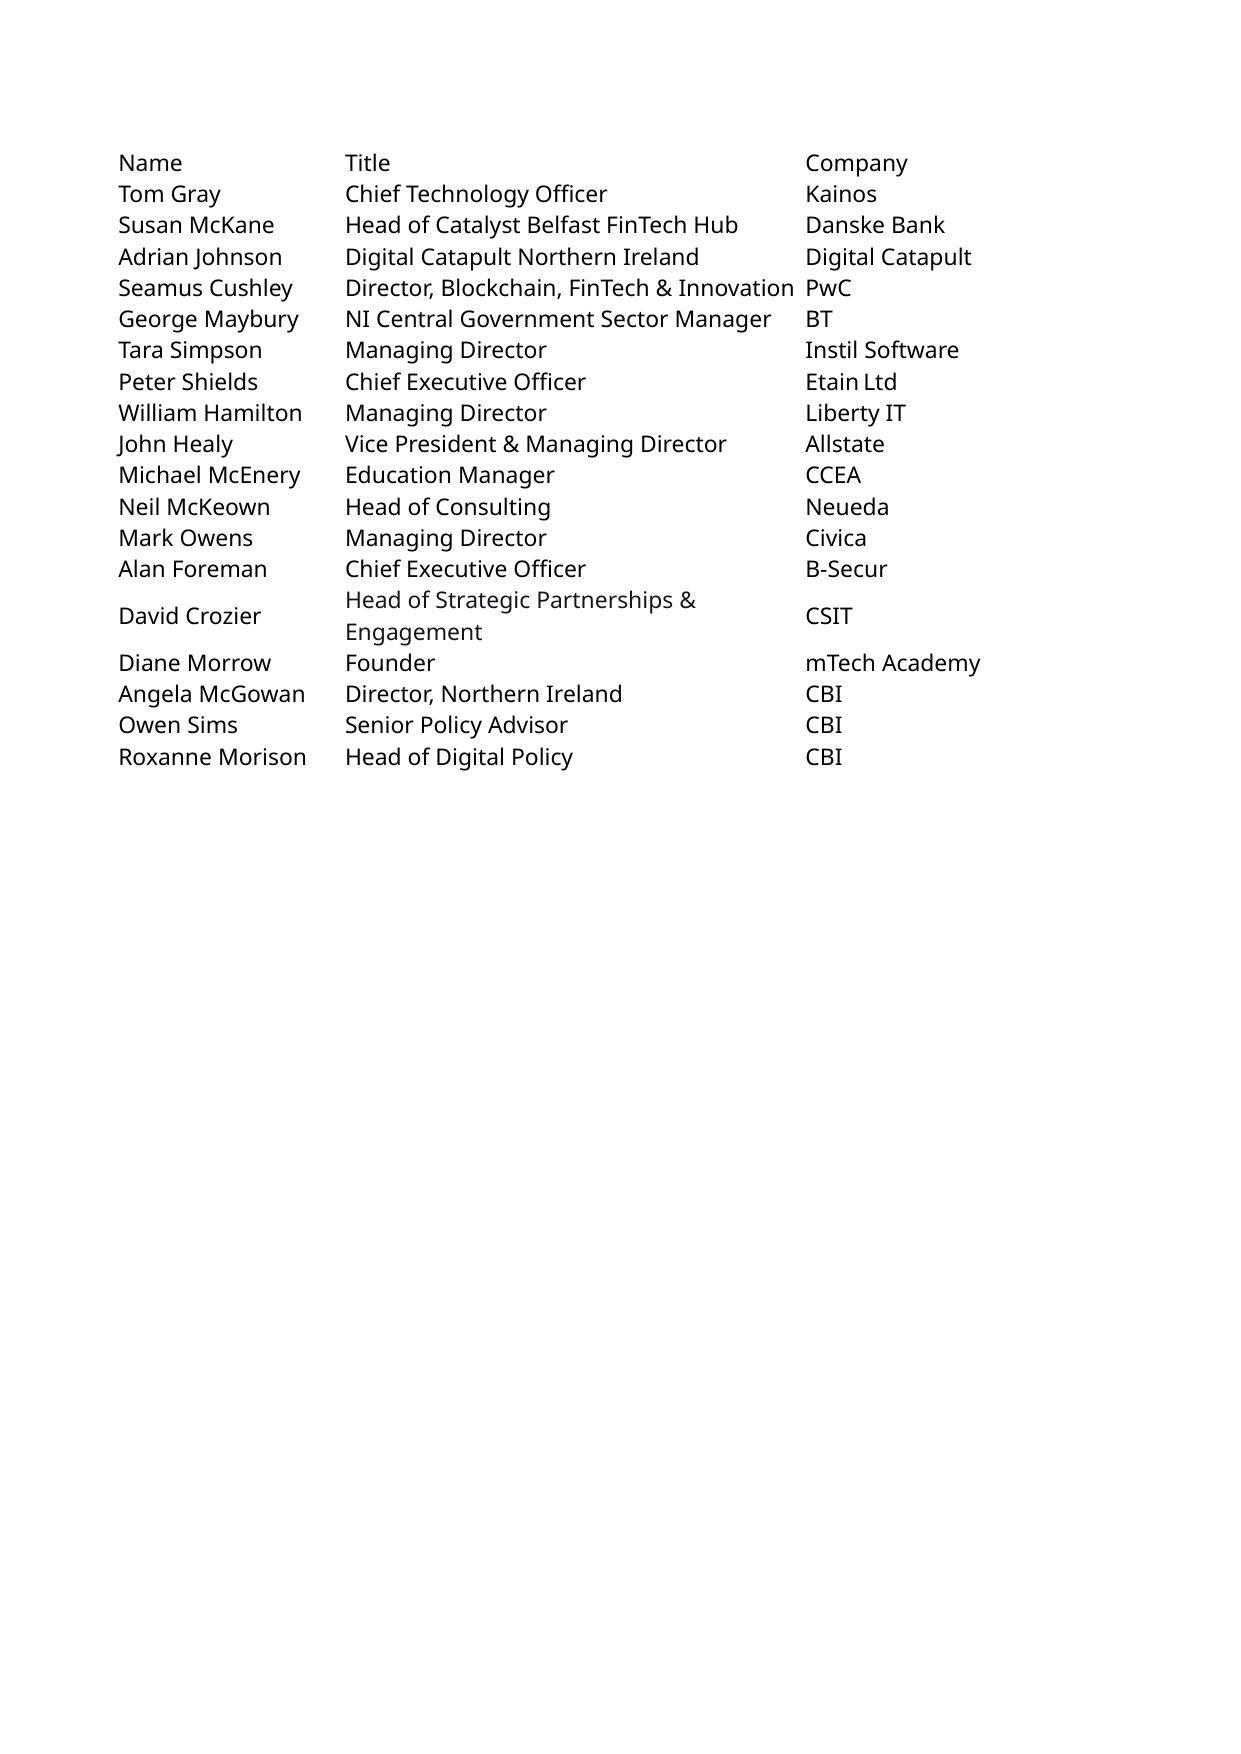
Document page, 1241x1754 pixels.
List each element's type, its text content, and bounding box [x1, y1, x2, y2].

table_cell Tom Gray [118, 178, 345, 209]
table_cell Mark Owens [118, 522, 345, 553]
table_cell Education Manager [345, 459, 805, 491]
table_cell CCEA [805, 459, 994, 491]
table_cell Danske Bank [805, 209, 994, 241]
table_cell Chief Technology Officer [345, 178, 805, 209]
table_cell William Hamilton [118, 397, 345, 428]
table_cell Allstate [805, 428, 994, 459]
table_cell Managing Director [345, 397, 805, 428]
table_cell Chief Executive Officer [345, 366, 805, 397]
table_cell Adrian Johnson [118, 241, 345, 272]
table_cell Tara Simpson [118, 334, 345, 366]
table_cell Civica [805, 522, 994, 553]
table_header Name [118, 147, 345, 178]
table_cell NI Central Government Sector Manager [345, 303, 805, 334]
table_cell Head of Digital Policy [345, 741, 805, 772]
table_cell Senior Policy Advisor [345, 709, 805, 741]
table_cell Neil McKeown [118, 491, 345, 522]
table_cell Etain Ltd [805, 366, 994, 397]
table_header Company [805, 147, 994, 178]
table_cell Alan Foreman [118, 553, 345, 584]
table_cell Liberty IT [805, 397, 994, 428]
table_cell Owen Sims [118, 709, 345, 741]
table_cell Head of Consulting [345, 491, 805, 522]
table_cell David Crozier [118, 584, 345, 647]
table_cell Digital Catapult Northern Ireland [345, 241, 805, 272]
table_cell Diane Morrow [118, 647, 345, 678]
table_cell CBI [805, 741, 994, 772]
table_cell BT [805, 303, 994, 334]
table_cell Head of Catalyst Belfast FinTech Hub [345, 209, 805, 241]
table_cell Roxanne Morison [118, 741, 345, 772]
table_cell Managing Director [345, 522, 805, 553]
table_cell Peter Shields [118, 366, 345, 397]
table_cell Vice President & Managing Director [345, 428, 805, 459]
table_cell George Maybury [118, 303, 345, 334]
table_cell Neueda [805, 491, 994, 522]
table_cell Head of Strategic Partnerships & Engagement [345, 584, 805, 647]
table_cell John Healy [118, 428, 345, 459]
table_cell Instil Software [805, 334, 994, 366]
table_cell Digital Catapult [805, 241, 994, 272]
table_cell PwC [805, 272, 994, 303]
table_cell Kainos [805, 178, 994, 209]
table_cell CBI [805, 678, 994, 709]
table_cell Susan McKane [118, 209, 345, 241]
table_cell Seamus Cushley [118, 272, 345, 303]
table_cell Director, Northern Ireland [345, 678, 805, 709]
table_cell Angela McGowan [118, 678, 345, 709]
table_cell Michael McEnery [118, 459, 345, 491]
table_cell Founder [345, 647, 805, 678]
table_cell B-Secur [805, 553, 994, 584]
table_cell Managing Director [345, 334, 805, 366]
table_cell Chief Executive Officer [345, 553, 805, 584]
table_header Title [345, 147, 805, 178]
table_cell Director, Blockchain, FinTech & Innovation [345, 272, 805, 303]
table_cell CBI [805, 709, 994, 741]
table_cell mTech Academy [805, 647, 994, 678]
table_cell CSIT [805, 584, 994, 647]
